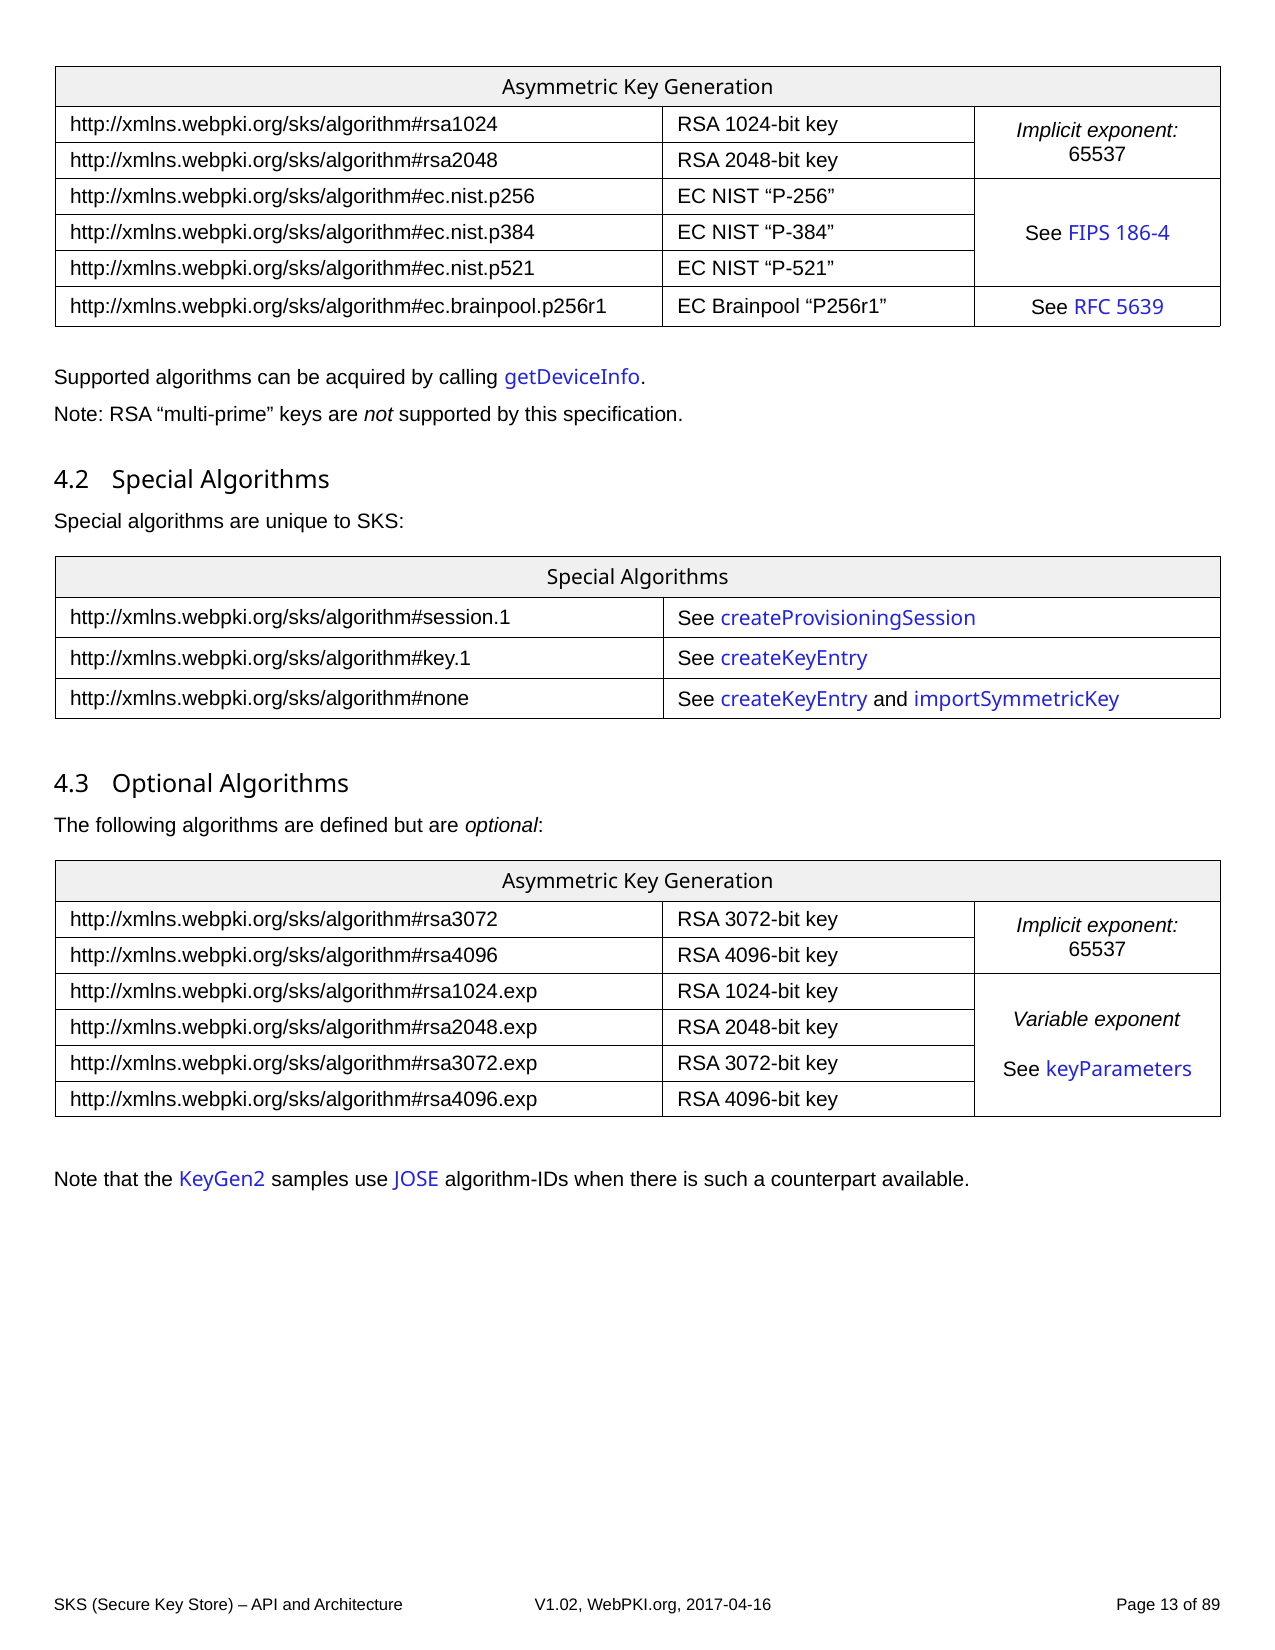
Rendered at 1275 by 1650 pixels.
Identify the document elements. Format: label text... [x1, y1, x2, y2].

text Note that the KeyGen2 samples use JOSE algorithm-IDs when there is such a counterpart available. [54, 1164, 1221, 1193]
table_cell http://xmlns.webpki.org/sks/algorithm#rsa2048 [56, 143, 662, 178]
table_cell http://xmlns.webpki.org/sks/algorithm#rsa3072 [56, 902, 662, 937]
table_cell http://xmlns.webpki.org/sks/algorithm#ec.nist.p256 [56, 179, 662, 214]
table_cell EC NIST “P-384” [663, 215, 974, 250]
table_cell Variable exponent See keyParameters [975, 974, 1220, 1116]
table_header Asymmetric Key Generation [56, 861, 1220, 901]
table_cell http://xmlns.webpki.org/sks/algorithm#ec.nist.p384 [56, 215, 662, 250]
table_cell http://xmlns.webpki.org/sks/algorithm#rsa1024 [56, 107, 662, 142]
table_cell http://xmlns.webpki.org/sks/algorithm#rsa4096 [56, 938, 662, 973]
table_cell See createKeyEntry [664, 638, 1220, 678]
subtitle Optional Algorithms [54, 766, 1221, 800]
table_cell RSA 3072-bit key [663, 1046, 974, 1081]
table_cell http://xmlns.webpki.org/sks/algorithm#key.1 [56, 638, 663, 678]
table_cell EC Brainpool “P256r1” [663, 287, 974, 326]
table_cell See createProvisioningSession [664, 598, 1220, 637]
text Note: RSA “multi-prime” keys are not supported by this specification. [54, 402, 1221, 450]
table_cell http://xmlns.webpki.org/sks/algorithm#session.1 [56, 598, 663, 637]
text Special algorithms are unique to SKS: [54, 508, 1221, 532]
table_cell Implicit exponent: 65537 [975, 107, 1220, 178]
table_header Special Algorithms [56, 557, 1220, 597]
table_cell RSA 3072-bit key [663, 902, 974, 937]
table_header Asymmetric Key Generation [56, 67, 1220, 106]
table_cell http://xmlns.webpki.org/sks/algorithm#rsa3072.exp [56, 1046, 662, 1081]
subtitle Special Algorithms [54, 462, 1221, 496]
table_cell RSA 4096-bit key [663, 1082, 974, 1116]
text The following algorithms are defined but are optional: [54, 812, 1221, 836]
table_cell http://xmlns.webpki.org/sks/algorithm#ec.nist.p521 [56, 251, 662, 286]
table_cell RSA 2048-bit key [663, 1010, 974, 1044]
table_cell RSA 1024-bit key [663, 974, 974, 1009]
table_cell http://xmlns.webpki.org/sks/algorithm#ec.brainpool.p256r1 [56, 287, 662, 326]
table_cell http://xmlns.webpki.org/sks/algorithm#none [56, 679, 663, 718]
table_cell RSA 1024-bit key [663, 107, 974, 142]
table_cell http://xmlns.webpki.org/sks/algorithm#rsa1024.exp [56, 974, 662, 1009]
table_cell See createKeyEntry and importSymmetricKey [664, 679, 1220, 718]
table_cell http://xmlns.webpki.org/sks/algorithm#rsa2048.exp [56, 1010, 662, 1044]
table_cell RSA 2048-bit key [663, 143, 974, 178]
table_cell http://xmlns.webpki.org/sks/algorithm#rsa4096.exp [56, 1082, 662, 1116]
table_cell Implicit exponent: 65537 [975, 902, 1220, 973]
table_cell RSA 4096-bit key [663, 938, 974, 973]
table_cell See RFC 5639 [975, 287, 1220, 326]
table_cell EC NIST “P-521” [663, 251, 974, 286]
table_cell See FIPS 186-4 [975, 179, 1220, 286]
table_cell EC NIST “P-256” [663, 179, 974, 214]
text Supported algorithms can be acquired by calling getDeviceInfo. [54, 362, 1221, 391]
